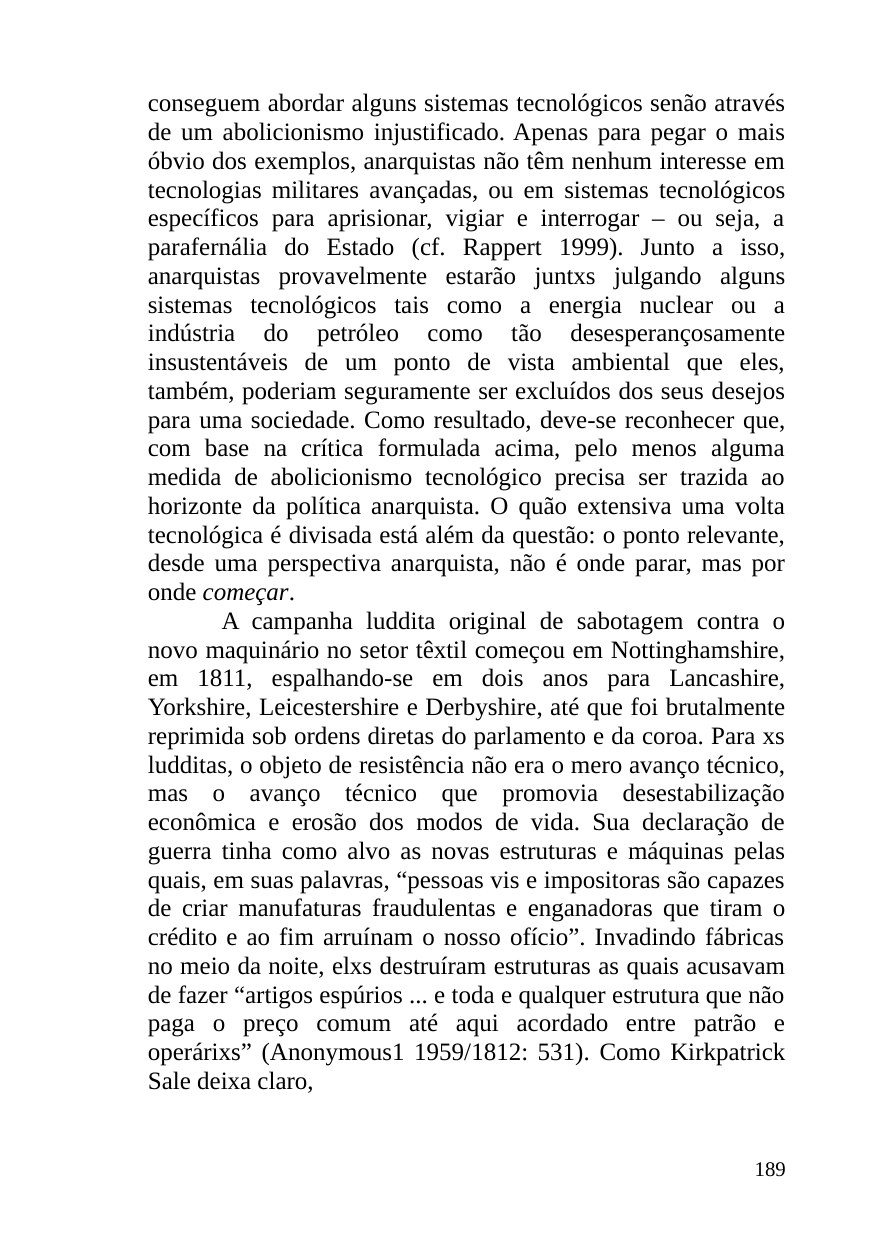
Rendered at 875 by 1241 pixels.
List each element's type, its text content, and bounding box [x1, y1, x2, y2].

text conseguem abordar alguns sistemas tecnológicos senão através de um abolicionismo injustificado. Apenas para pegar o mais óbvio dos exemplos, anarquistas não têm nenhum interesse em tecnologias militares avançadas, ou em sistemas tecnológicos específicos para aprisionar, vigiar e interrogar – ou seja, a parafernália do Estado (cf. Rappert 1999). Junto a isso, anarquistas provavelmente estarão juntxs julgando alguns sistemas tecnológicos tais como a energia nuclear ou a indústria do petróleo como tão desesperançosamente insustentáveis de um ponto de vista ambiental que eles, também, poderiam seguramente ser excluídos dos seus desejos para uma sociedade. Como resultado, deve-se reconhecer que, com base na crítica formulada acima, pelo menos alguma medida de abolicionismo tecnológico precisa ser trazida ao horizonte da política anarquista. O quão extensiva uma volta tecnológica é divisada está além da questão: o ponto relevante, desde uma perspectiva anarquista, não é onde parar, mas por onde começar. [148, 88, 786, 606]
text A campanha luddita original de sabotagem contra o novo maquinário no setor têxtil começou em Nottinghamshire, em 1811, espalhando-se em dois anos para Lancashire, Yorkshire, Leicestershire e Derbyshire, até que foi brutalmente reprimida sob ordens diretas do parlamento e da coroa. Para xs ludditas, o objeto de resistência não era o mero avanço técnico, mas o avanço técnico que promovia desestabilização econômica e erosão dos modos de vida. Sua declaração de guerra tinha como alvo as novas estruturas e máquinas pelas quais, em suas palavras, “pessoas vis e impositoras são capazes de criar manufaturas fraudulentas e enganadoras que tiram o crédito e ao fim arruínam o nosso ofício”. Invadindo fábricas no meio da noite, elxs destruíram estruturas as quais acusavam de fazer “artigos espúrios ... e toda e qualquer estrutura que não paga o preço comum até aqui acordado entre patrão e operárixs” (Anonymous1 1959/1812: 531). Como Kirkpatrick Sale deixa claro, [148, 606, 786, 1095]
